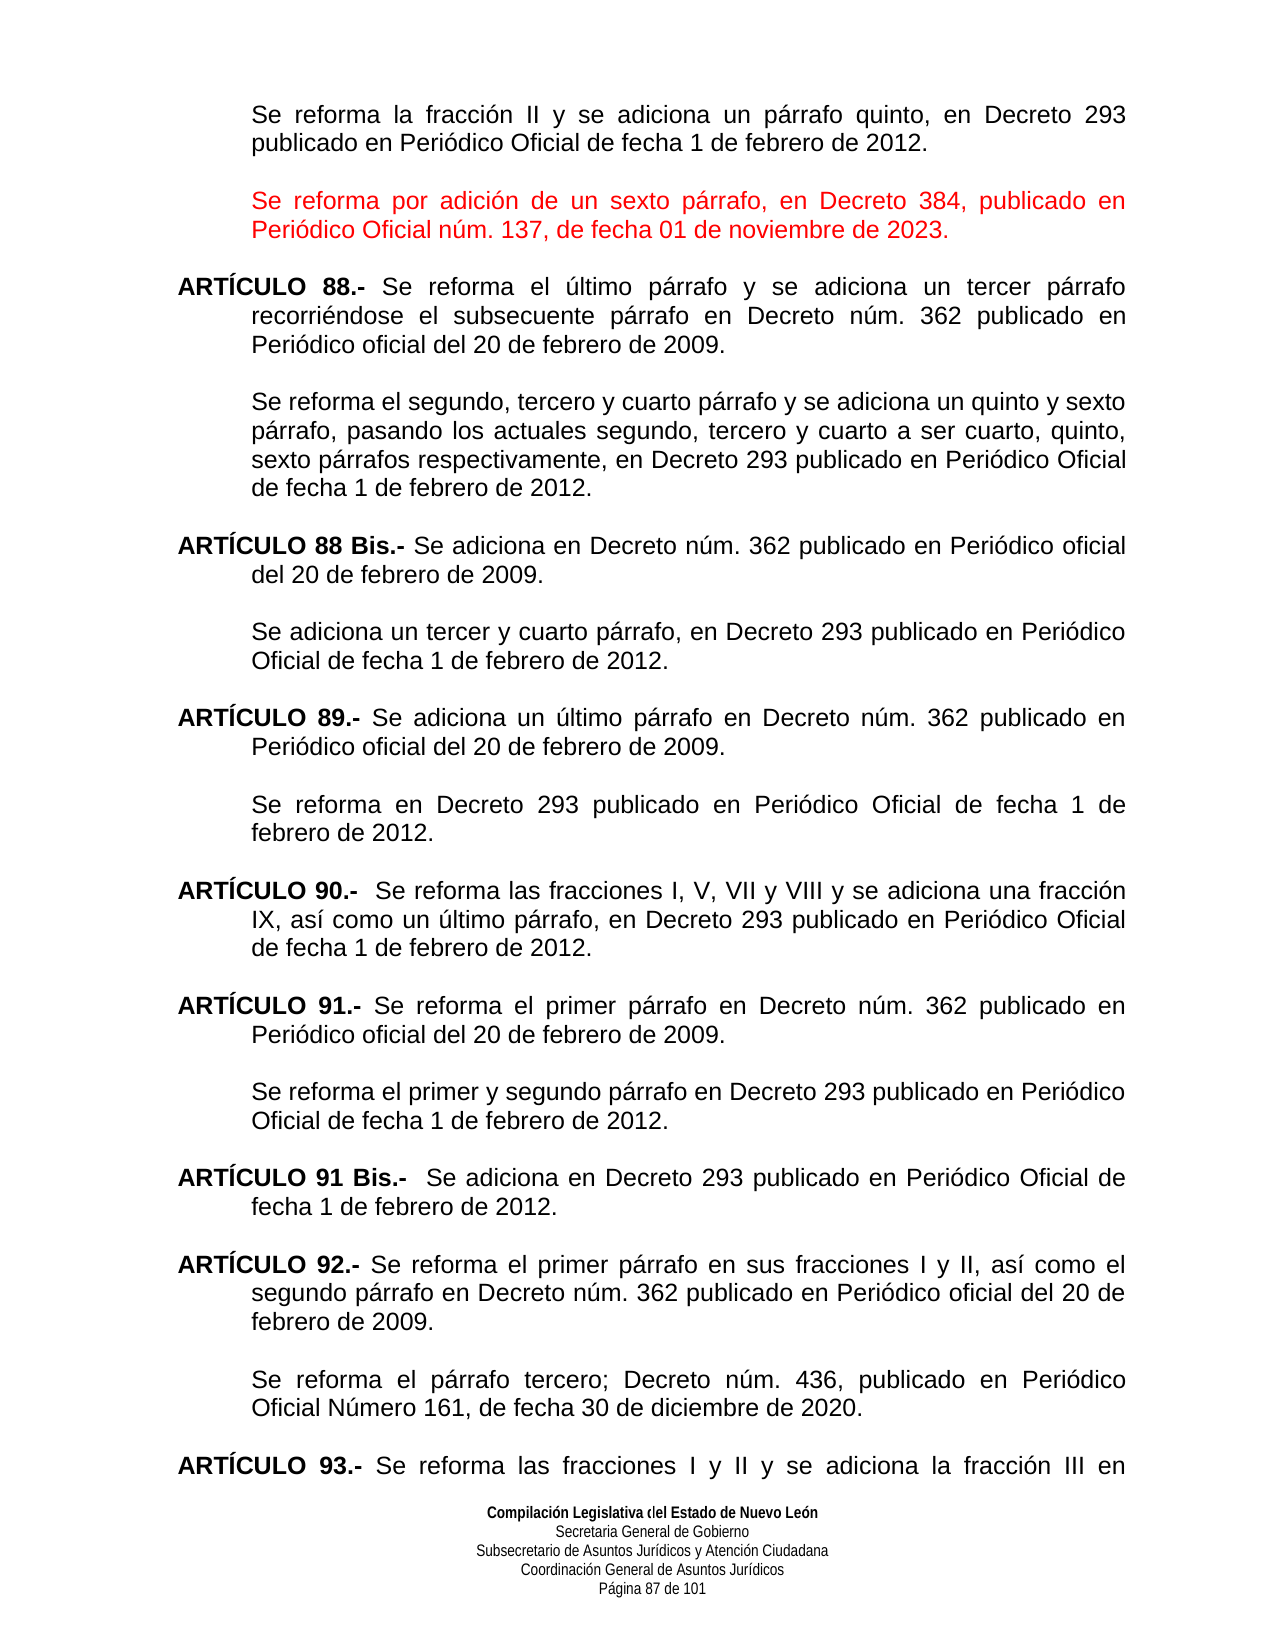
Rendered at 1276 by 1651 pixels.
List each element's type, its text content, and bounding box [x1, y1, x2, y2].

text Se reforma el segundo, tercero y cuarto párrafo y se adiciona un quinto y sexto párrafo, pasando los actuales segundo, tercero y cuarto a ser cuarto, quinto, sexto párrafos respectivamente, en Decreto 293 publicado en Periódico Oficial de fecha 1 de febrero de 2012. [251, 387, 1127, 502]
text Se adiciona un tercer y cuarto párrafo, en Decreto 293 publicado en Periódico Oficial de fecha 1 de febrero de 2012. [251, 617, 1127, 674]
text Se reforma el primer y segundo párrafo en Decreto 293 publicado en Periódico Oficial de fecha 1 de febrero de 2012. [251, 1077, 1127, 1134]
text ARTÍCULO 90.- Se reforma las fracciones I, V, VII y VIII y se adiciona una fracción IX, así como un último párrafo, en Decreto 293 publicado en Periódico Oficial de fecha 1 de febrero de 2012. [177, 876, 1127, 962]
text ARTÍCULO 92.- Se reforma el primer párrafo en sus fracciones I y II, así como el segundo párrafo en Decreto núm. 362 publicado en Periódico oficial del 20 de febrero de 2009. [177, 1249, 1127, 1336]
text ARTÍCULO 91 Bis.- Se adiciona en Decreto 293 publicado en Periódico Oficial de fecha 1 de febrero de 2012. [177, 1163, 1127, 1221]
text Se reforma por adición de un sexto párrafo, en Decreto 384, publicado en Periódico Oficial núm. 137, de fecha 01 de noviembre de 2023. [251, 186, 1127, 243]
text ARTÍCULO 89.- Se adiciona un último párrafo en Decreto núm. 362 publicado en Periódico oficial del 20 de febrero de 2009. [177, 703, 1127, 761]
text Se reforma en Decreto 293 publicado en Periódico Oficial de fecha 1 de febrero de 2012. [251, 789, 1127, 847]
text Se reforma la fracción II y se adiciona un párrafo quinto, en Decreto 293 publicado en Periódico Oficial de fecha 1 de febrero de 2012. [251, 99, 1127, 157]
text ARTÍCULO 93.- Se reforma las fracciones I y II y se adiciona la fracción III en [177, 1451, 1127, 1479]
text Se reforma el párrafo tercero; Decreto núm. 436, publicado en Periódico Oficial Número 161, de fecha 30 de diciembre de 2020. [177, 1364, 1127, 1422]
text ARTÍCULO 88.- Se reforma el último párrafo y se adiciona un tercer párrafo recorriéndose el subsecuente párrafo en Decreto núm. 362 publicado en Periódico oficial del 20 de febrero de 2009. [177, 272, 1127, 358]
text ARTÍCULO 91.- Se reforma el primer párrafo en Decreto núm. 362 publicado en Periódico oficial del 20 de febrero de 2009. [177, 991, 1127, 1048]
text ARTÍCULO 88 Bis.- Se adiciona en Decreto núm. 362 publicado en Periódico oficial del 20 de febrero de 2009. [177, 531, 1127, 588]
